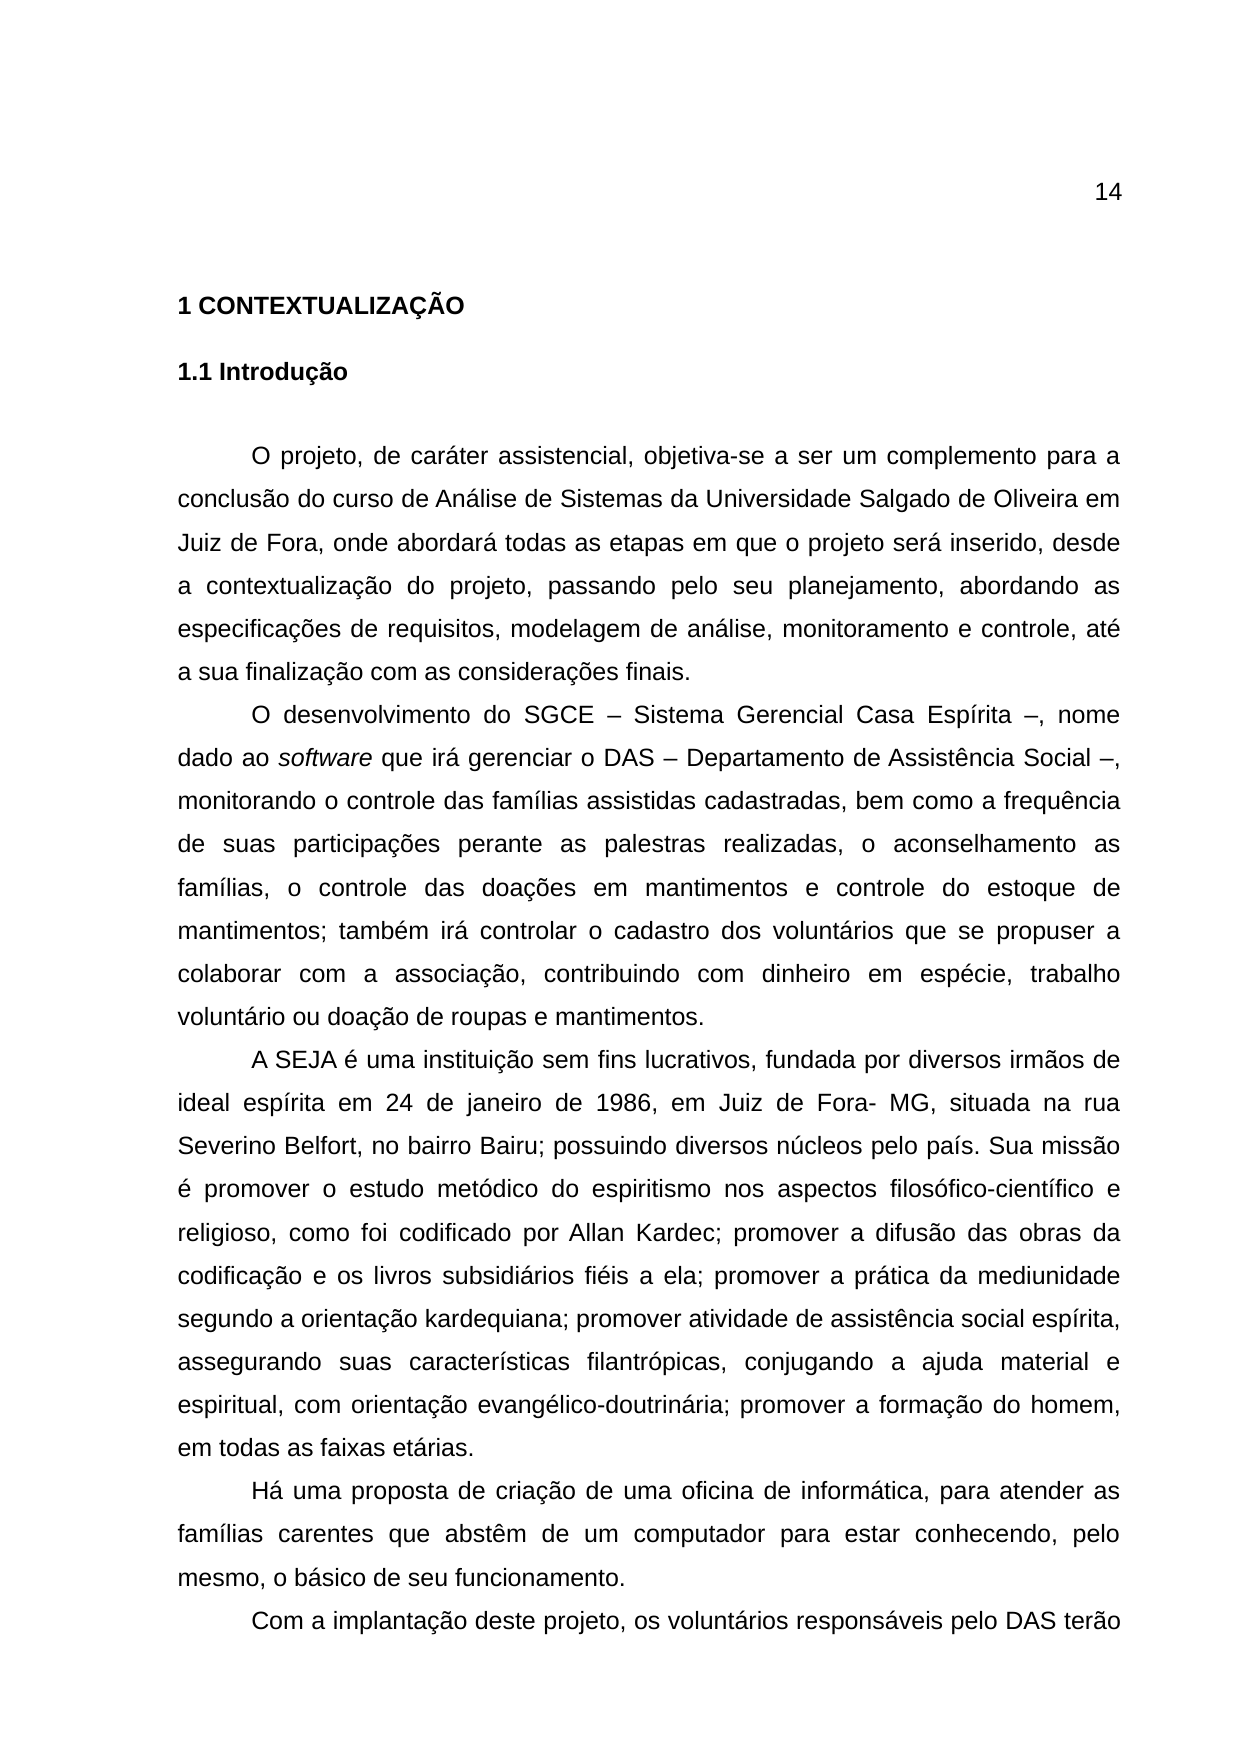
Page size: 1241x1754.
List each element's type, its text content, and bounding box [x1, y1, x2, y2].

text O projeto, de caráter assistencial, objetiva-se a ser um complemento para a conclusão do curso de Análise de Sistemas da Universidade Salgado de Oliveira em Juiz de Fora, onde abordará todas as etapas em que o projeto será inserido, desde a contextualização do projeto, passando pelo seu planejamento, abordando as especificações de requisitos, modelagem de análise, monitoramento e controle, até a sua finalização com as considerações finais. [177, 441, 1122, 686]
subtitle 1.1 Introdução [177, 357, 1122, 386]
text A SEJA é uma instituição sem fins lucrativos, fundada por diversos irmãos de ideal espírita em 24 de janeiro de 1986, em Juiz de Fora- MG, situada na rua Severino Belfort, no bairro Bairu; possuindo diversos núcleos pelo país. Sua missão é promover o estudo metódico do espiritismo nos aspectos filosófico-científico e religioso, como foi codificado por Allan Kardec; promover a difusão das obras da codificação e os livros subsidiários fiéis a ela; promover a prática da mediunidade segundo a orientação kardequiana; promover atividade de assistência social espírita, assegurando suas características filantrópicas, conjugando a ajuda material e espiritual, com orientação evangélico-doutrinária; promover a formação do homem, em todas as faixas etárias. [177, 1045, 1122, 1462]
text O desenvolvimento do SGCE – Sistema Gerencial Casa Espírita –, nome dado ao software que irá gerenciar o DAS – Departamento de Assistência Social –, monitorando o controle das famílias assistidas cadastradas, bem como a frequência de suas participações perante as palestras realizadas, o aconselhamento as famílias, o controle das doações em mantimentos e controle do estoque de mantimentos; também irá controlar o cadastro dos voluntários que se propuser a colaborar com a associação, contribuindo com dinheiro em espécie, trabalho voluntário ou doação de roupas e mantimentos. [177, 700, 1122, 1031]
subtitle 1 CONTEXTUALIZAÇÃO [177, 291, 1122, 319]
text Com a implantação deste projeto, os voluntários responsáveis pelo DAS terão [177, 1606, 1122, 1634]
text Há uma proposta de criação de uma oficina de informática, para atender as famílias carentes que abstêm de um computador para estar conhecendo, pelo mesmo, o básico de seu funcionamento. [177, 1476, 1122, 1591]
